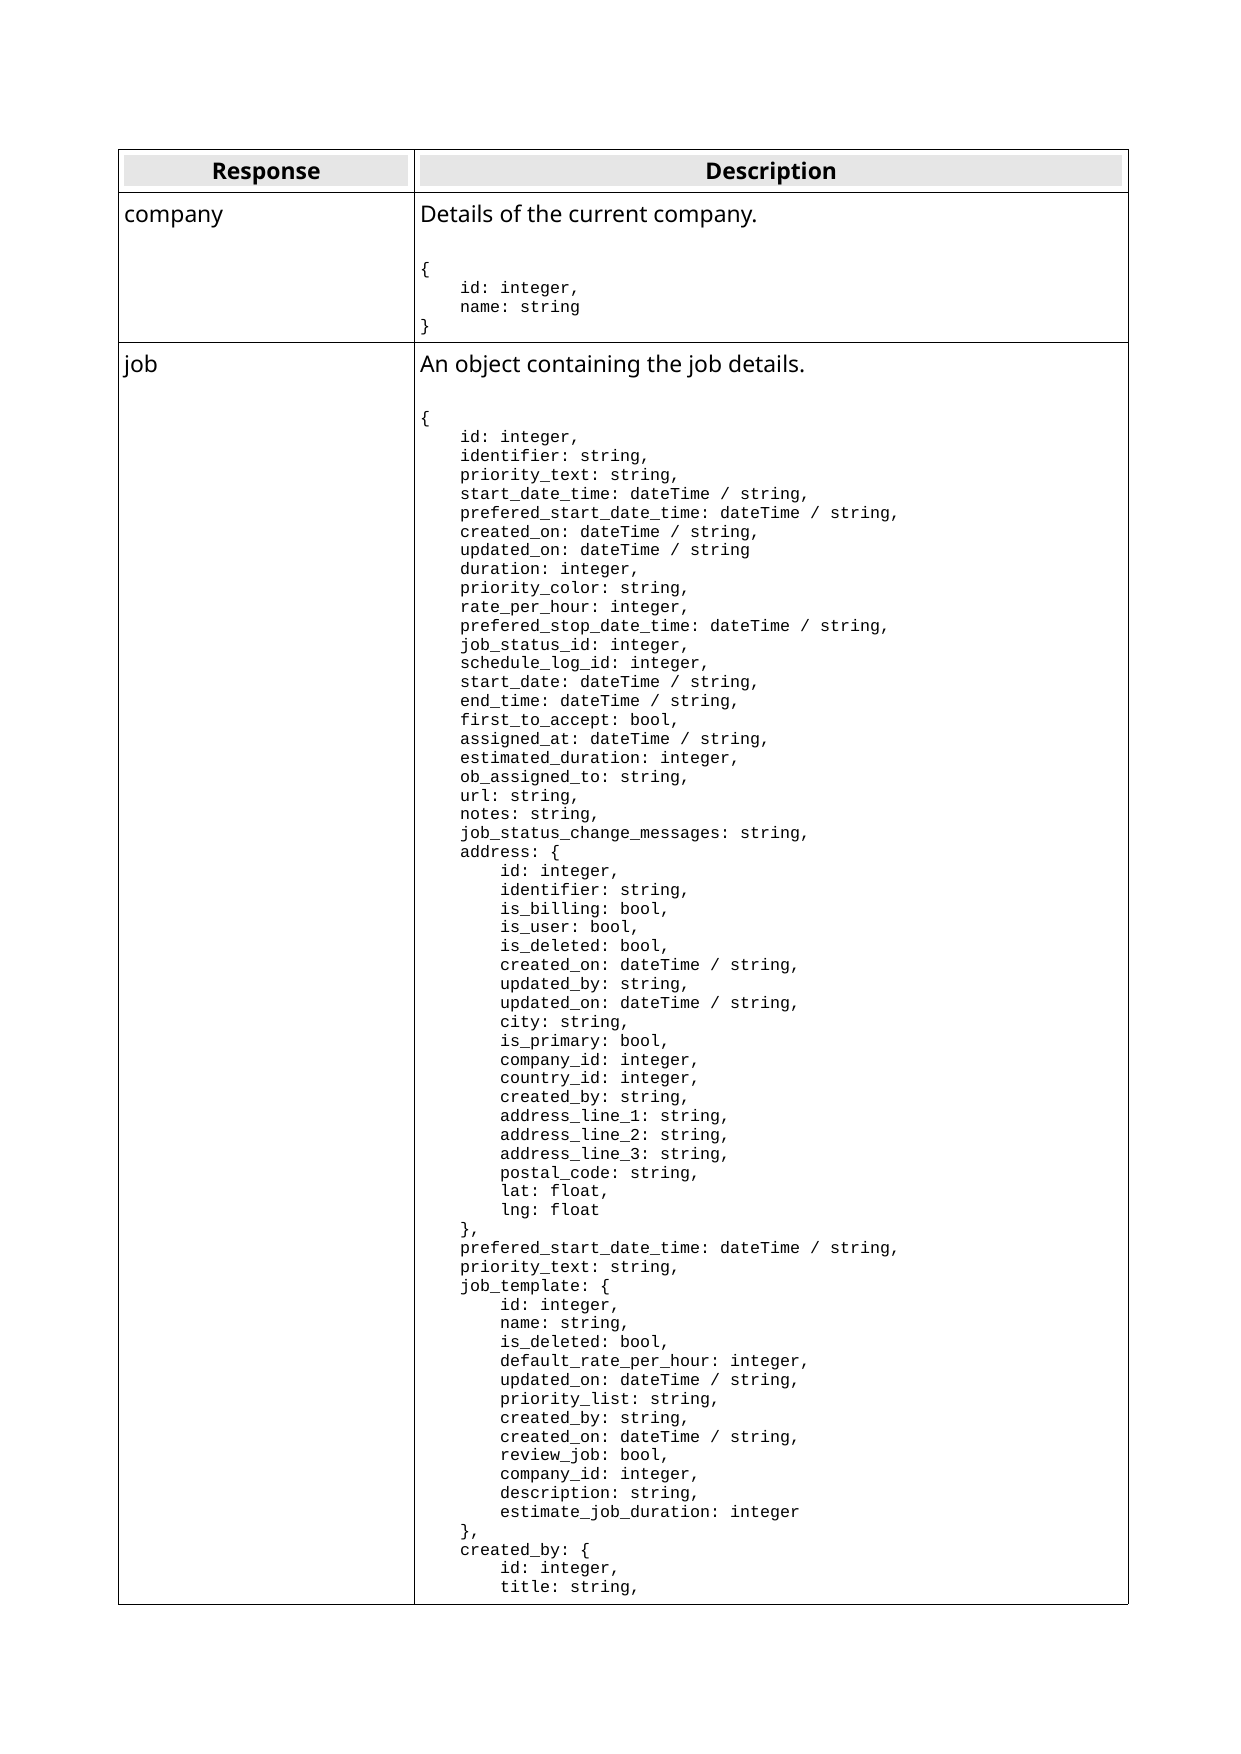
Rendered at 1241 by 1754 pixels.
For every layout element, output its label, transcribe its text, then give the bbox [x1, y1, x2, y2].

table_cell job [119, 343, 414, 1603]
table_cell An object containing the job details. { id: integer, identifier: string, priority_text: string, start_date_time: dateTime / string, prefered_start_date_time: dateTime / string, created_on: dateTime / string, updated_on: dateTime / string duration: integer, priority_color: string, rate_per_hour: integer, prefered_stop_date_time: dateTime / string, job_status_id: integer, schedule_log_id: integer, start_date: dateTime / string, end_time: dateTime / string, first_to_accept: bool, assigned_at: dateTime / string, estimated_duration: integer, ob_assigned_to: string, url: string, notes: string, job_status_change_messages: string, address: { id: integer, identifier: string, is_billing: bool, is_user: bool, is_deleted: bool, created_on: dateTime / string, updated_by: string, updated_on: dateTime / string, city: string, is_primary: bool, company_id: integer, country_id: integer, created_by: string, address_line_1: string, address_line_2: string, address_line_3: string, postal_code: string, lat: float, lng: float }, prefered_start_date_time: dateTime / string, priority_text: string, job_template: { id: integer, name: string, is_deleted: bool, default_rate_per_hour: integer, updated_on: dateTime / string, priority_list: string, created_by: string, created_on: dateTime / string, review_job: bool, company_id: integer, description: string, estimate_job_duration: integer }, created_by: { id: integer, title: string, [415, 343, 1128, 1603]
table_cell company [119, 193, 414, 342]
table_header Description [415, 150, 1128, 192]
table_cell Details of the current company. { id: integer, name: string } [415, 193, 1128, 342]
table_header Response [119, 150, 414, 192]
